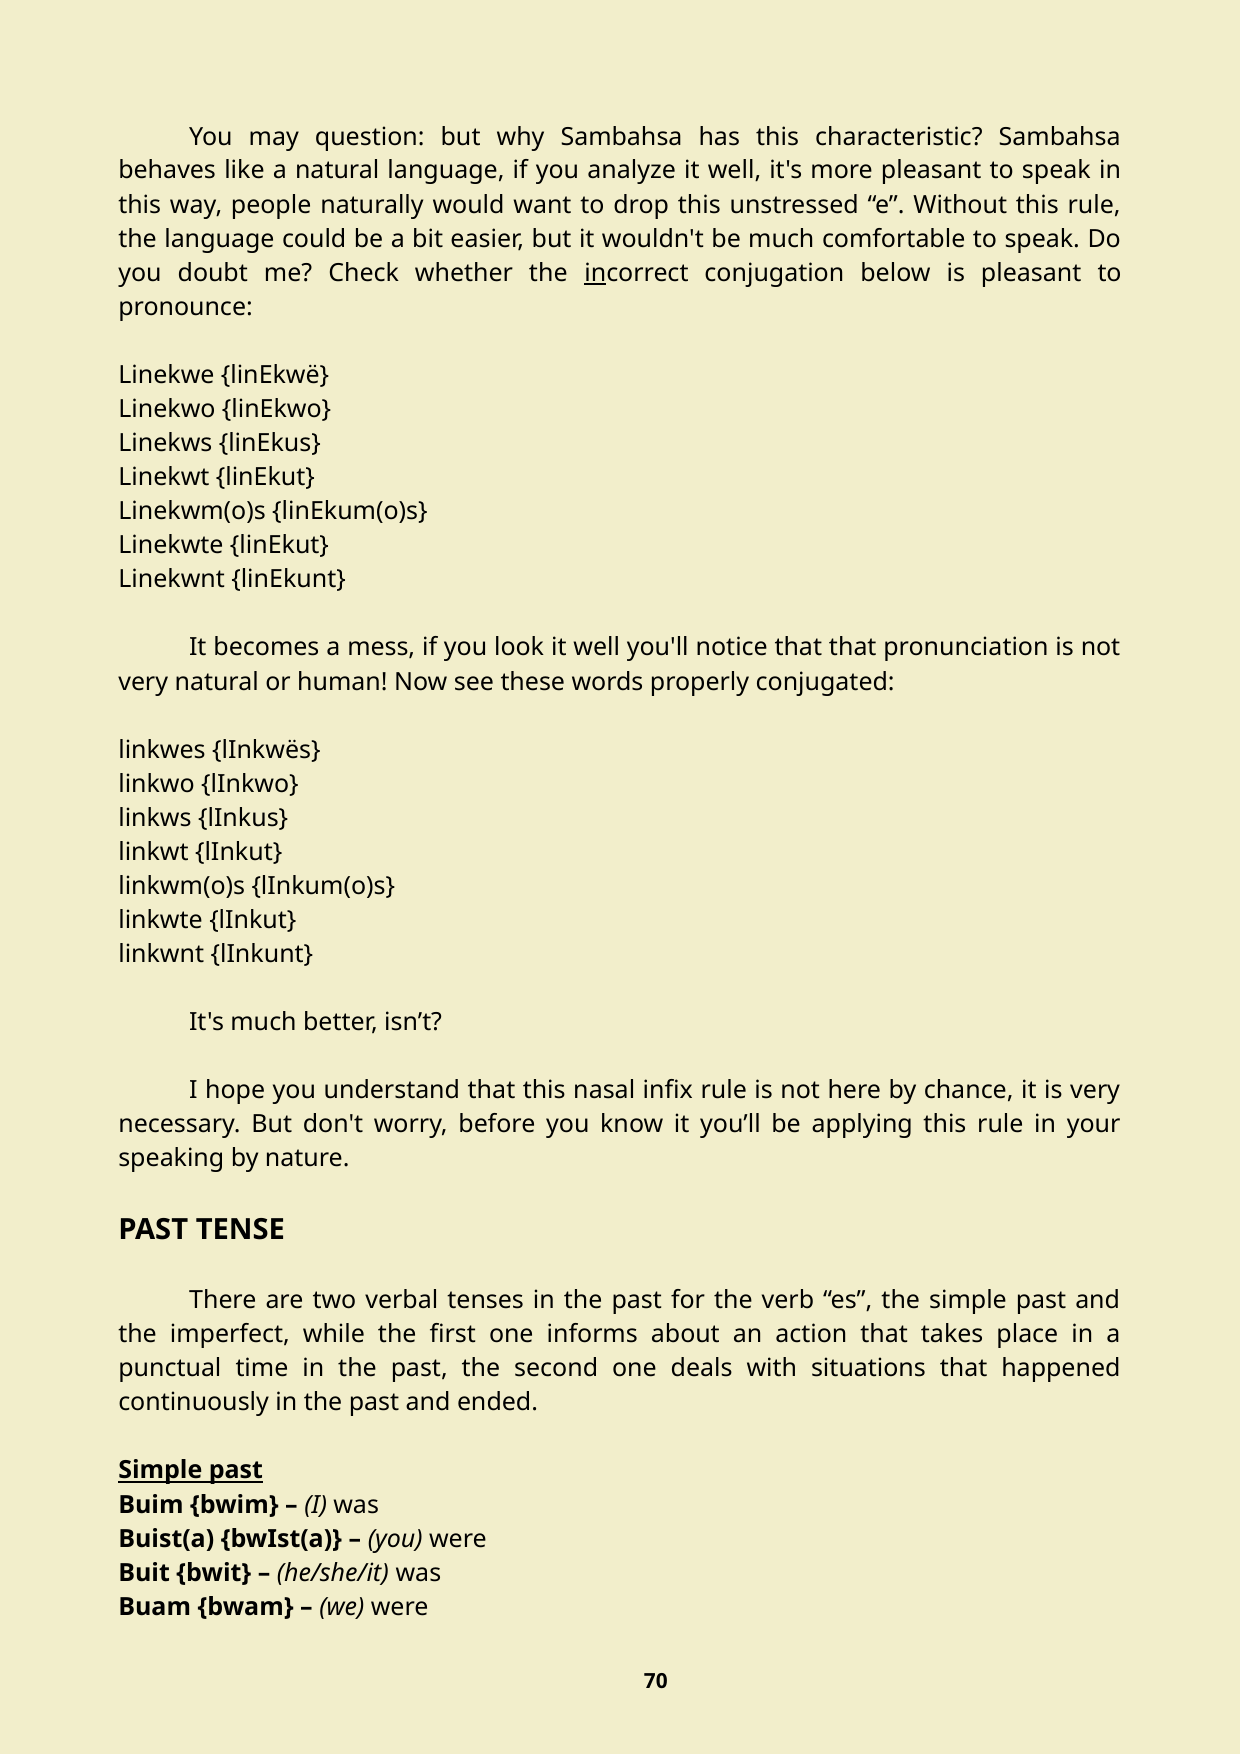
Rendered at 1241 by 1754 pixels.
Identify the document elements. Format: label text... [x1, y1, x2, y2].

text linkwt {lInkut} [118, 833, 1122, 867]
text Linekwnt {linEkunt} [118, 561, 1122, 595]
text linkwte {lInkut} [118, 902, 1122, 936]
text Linekwt {linEkut} [118, 459, 1122, 493]
text I hope you understand that this nasal infix rule is not here by chance, it is very necessary. But don't worry, before you know it you’ll be applying this rule in your speaking by nature. [118, 1072, 1122, 1174]
text linkwm(o)s {lInkum(o)s} [118, 867, 1122, 902]
text Linekwe {linEkwë} [118, 357, 1122, 391]
text linkws {lInkus} [118, 799, 1122, 833]
text Linekws {linEkus} [118, 425, 1122, 459]
text Buist(a) {bwIst(a)} – (you) were [118, 1520, 1122, 1554]
text There are two verbal tenses in the past for the verb “es”, the simple past and the imperfect, while the first one informs about an action that takes place in a punctual time in the past, the second one deals with situations that happened continuously in the past and ended. [118, 1282, 1122, 1418]
text It's much better, isn’t? [118, 1004, 1122, 1038]
text linkwo {lInkwo} [118, 765, 1122, 799]
text It becomes a mess, if you look it well you'll notice that that pronunciation is not very natural or human! Now see these words properly conjugated: [118, 629, 1122, 697]
text linkwes {lInkwës} [118, 731, 1122, 765]
text Linekwm(o)s {linEkum(o)s} [118, 493, 1122, 527]
subtitle PAST TENSE [118, 1208, 1122, 1248]
text Buit {bwit} – (he/she/it) was [118, 1554, 1122, 1588]
text Simple past [118, 1452, 1122, 1486]
text linkwnt {lInkunt} [118, 936, 1122, 970]
text Linekwte {linEkut} [118, 527, 1122, 561]
text Buim {bwim} – (I) was [118, 1486, 1122, 1520]
text Linekwo {linEkwo} [118, 391, 1122, 425]
text You may question: but why Sambahsa has this characteristic? Sambahsa behaves like a natural language, if you analyze it well, it's more pleasant to speak in this way, people naturally would want to drop this unstressed “e”. Without this rule, the language could be a bit easier, but it wouldn't be much comfortable to speak. Do you doubt me? Check whether the incorrect conjugation below is pleasant to pronounce: [118, 118, 1122, 322]
text Buam {bwam} – (we) were [118, 1588, 1122, 1622]
